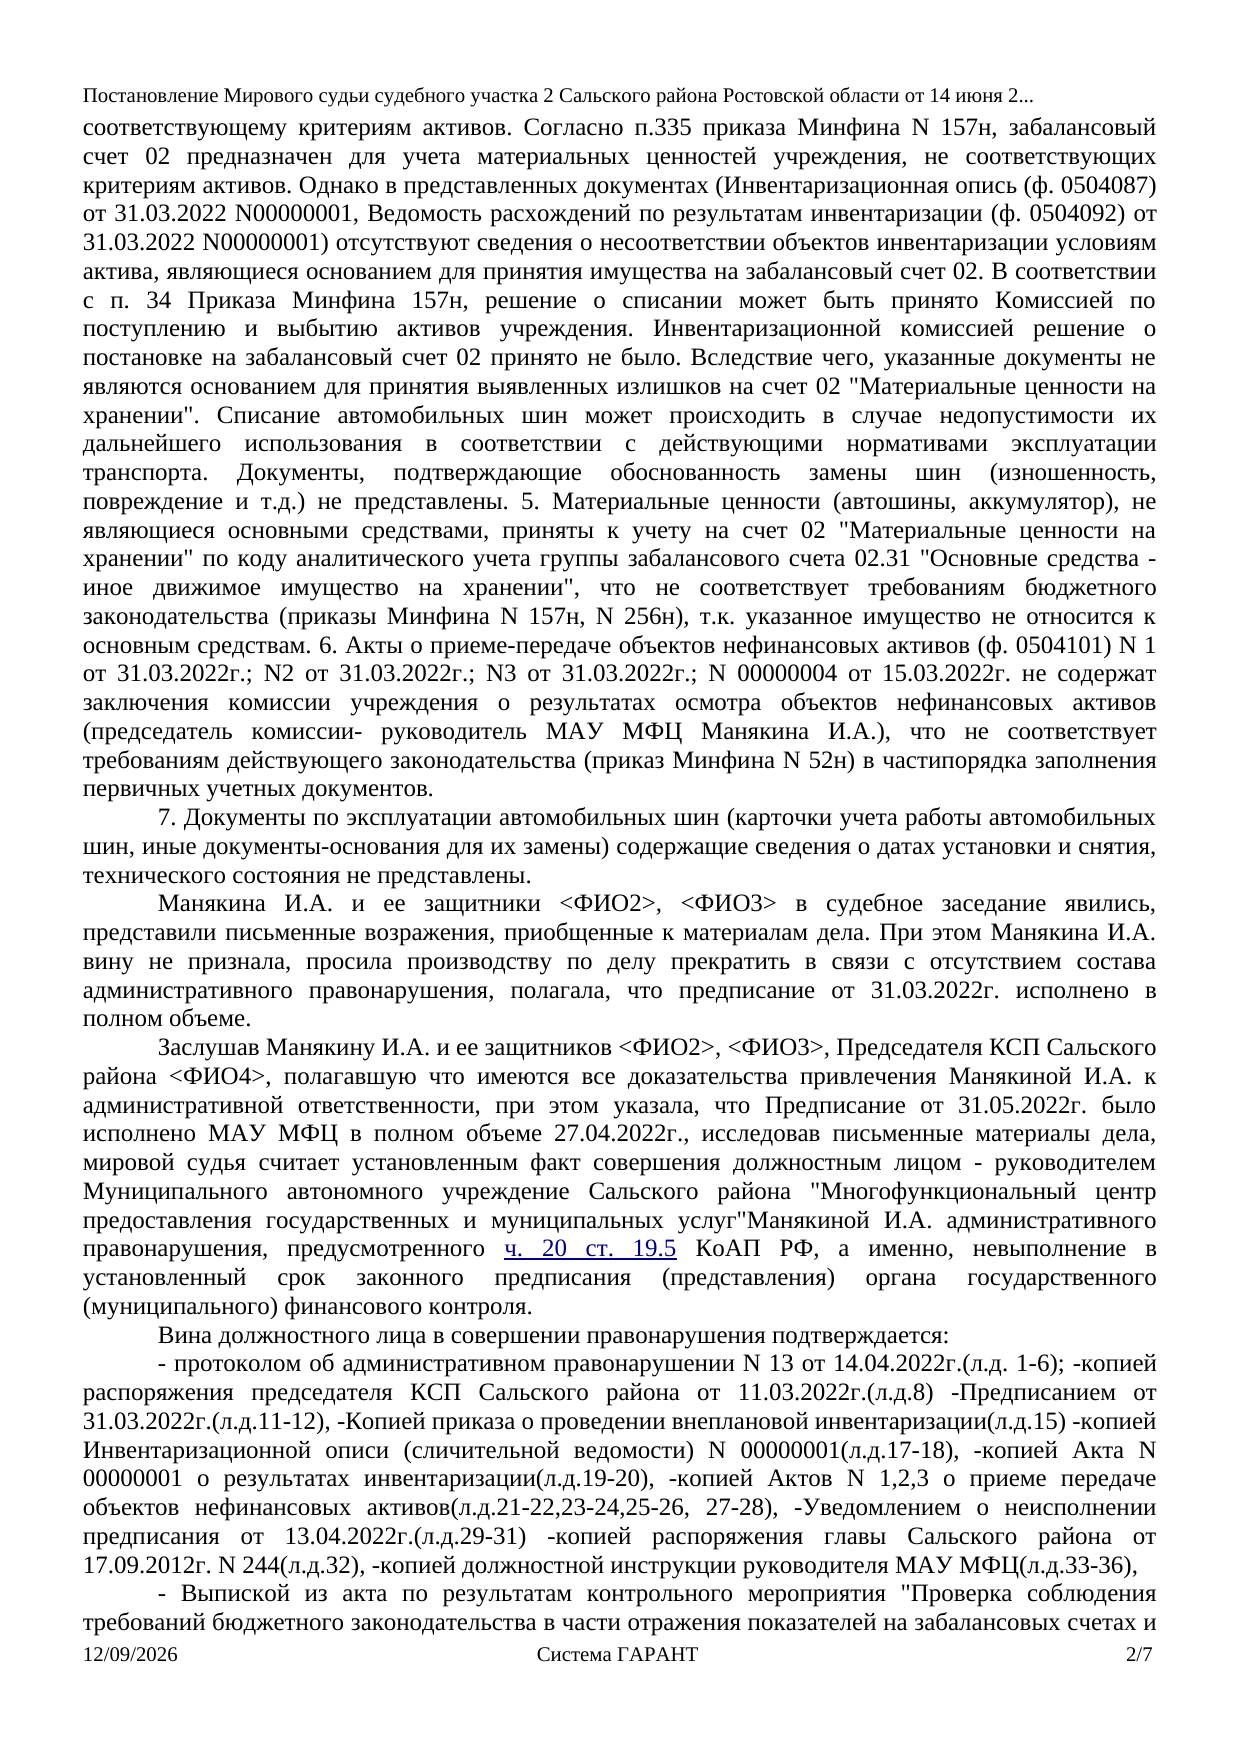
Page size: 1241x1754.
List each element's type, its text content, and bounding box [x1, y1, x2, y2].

text соответствующему критериям активов. Согласно п.335 приказа Минфина N 157н, забалансовый счет 02 предназначен для учета материальных ценностей учреждения, не соответствующих критериям активов. Однако в представленных документах (Инвентаризационная опись (ф. 0504087) от 31.03.2022 N00000001, Ведомость расхождений по результатам инвентаризации (ф. 0504092) от 31.03.2022 N00000001) отсутствуют сведения о несоответствии объектов инвентаризации условиям актива, являющиеся основанием для принятия имущества на забалансовый счет 02. В соответствии с п. 34 Приказа Минфина 157н, решение о списании может быть принято Комиссией по поступлению и выбытию активов учреждения. Инвентаризационной комиссией решение о постановке на забалансовый счет 02 принято не было. Вследствие чего, указанные документы не являются основанием для принятия выявленных излишков на счет 02 "Материальные ценности на хранении". Списание автомобильных шин может происходить в случае недопустимости их дальнейшего использования в соответствии с действующими нормативами эксплуатации транспорта. Документы, подтверждающие обоснованность замены шин (изношенность, повреждение и т.д.) не представлены. 5. Материальные ценности (автошины, аккумулятор), не являющиеся основными средствами, приняты к учету на счет 02 "Материальные ценности на хранении" по коду аналитического учета группы забалансового счета 02.31 "Основные средства - иное движимое имущество на хранении", что не соответствует требованиям бюджетного законодательства (приказы Минфина N 157н, N 256н), т.к. указанное имущество не относится к основным средствам. 6. Акты о приеме-передаче объектов нефинансовых активов (ф. 0504101) N 1 от 31.03.2022г.; N2 от 31.03.2022г.; N3 от 31.03.2022г.; N 00000004 от 15.03.2022г. не содержат заключения комиссии учреждения о результатах осмотра объектов нефинансовых активов (председатель комиссии- руководитель МАУ МФЦ Манякина И.А.), что не соответствует требованиям действующего законодательства (приказ Минфина N 52н) в частипорядка заполнения первичных учетных документов. [83, 112, 1157, 802]
text - протоколом об административном правонарушении N 13 от 14.04.2022г.(л.д. 1-6); -копией распоряжения председателя КСП Сальского района от 11.03.2022г.(л.д.8) -Предписанием от 31.03.2022г.(л.д.11-12), -Копией приказа о проведении внеплановой инвентаризации(л.д.15) -копией Инвентаризационной описи (сличительной ведомости) N 00000001(л.д.17-18), -копией Акта N 00000001 о результатах инвентаризации(л.д.19-20), -копией Актов N 1,2,3 о приеме передаче объектов нефинансовых активов(л.д.21-22,23-24,25-26, 27-28), -Уведомлением о неисполнении предписания от 13.04.2022г.(л.д.29-31) -копией распоряжения главы Сальского района от 17.09.2012г. N 244(л.д.32), -копией должностной инструкции руководителя МАУ МФЦ(л.д.33-36), [83, 1348, 1157, 1578]
text 7. Документы по эксплуатации автомобильных шин (карточки учета работы автомобильных шин, иные документы-основания для их замены) содержащие сведения о датах установки и снятия, технического состояния не представлены. [83, 802, 1157, 888]
text - Выпиской из акта по результатам контрольного мероприятия "Проверка соблюдения требований бюджетного законодательства в части отражения показателей на забалансовых счетах и [83, 1578, 1157, 1636]
text Манякина И.А. и ее защитники <ФИО2>, <ФИО3> в судебное заседание явились, представили письменные возражения, приобщенные к материалам дела. При этом Манякина И.А. вину не признала, просила производству по делу прекратить в связи с отсутствием состава административного правонарушения, полагала, что предписание от 31.03.2022г. исполнено в полном объеме. [83, 888, 1157, 1032]
text Заслушав Манякину И.А. и ее защитников <ФИО2>, <ФИО3>, Председателя КСП Сальского района <ФИО4>, полагавшую что имеются все доказательства привлечения Манякиной И.А. к административной ответственности, при этом указала, что Предписание от 31.05.2022г. было исполнено МАУ МФЦ в полном объеме 27.04.2022г., исследовав письменные материалы дела, мировой судья считает установленным факт совершения должностным лицом - руководителем Муниципального автономного учреждение Сальского района "Многофункциональный центр предоставления государственных и муниципальных услуг"Манякиной И.А. административного правонарушения, предусмотренного ч. 20 ст. 19.5 КоАП РФ, а именно, невыполнение в установленный срок законного предписания (представления) органа государственного (муниципального) финансового контроля. [83, 1032, 1157, 1320]
text Вина должностного лица в совершении правонарушения подтверждается: [83, 1320, 1157, 1348]
